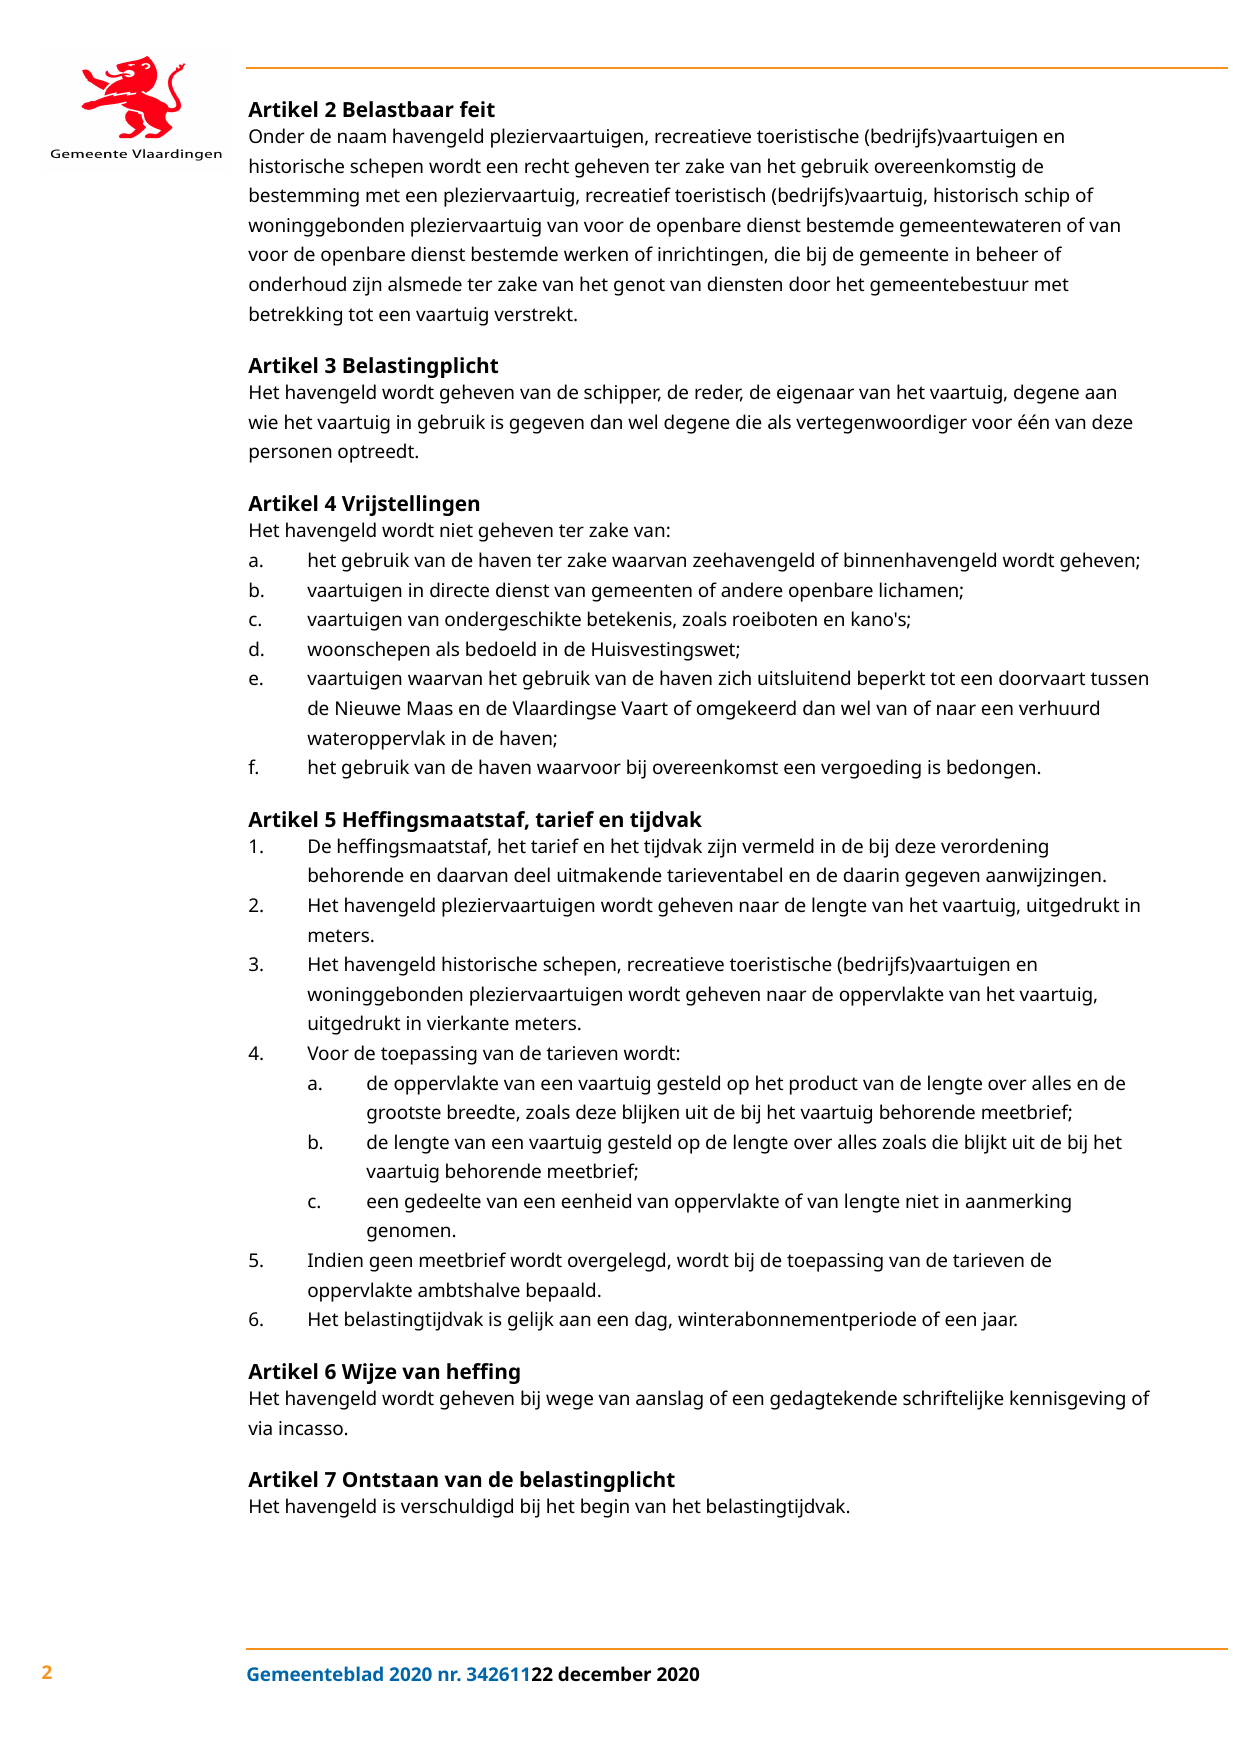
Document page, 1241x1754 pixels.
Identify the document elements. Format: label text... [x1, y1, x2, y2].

list Het havengeld historische schepen, recreatieve toeristische (bedrijfs)vaartuigen en woninggebonden pleziervaartuigen wordt geheven naar de oppervlakte van het vaartuig, uitgedrukt in vierkante meters. [248, 951, 1152, 1036]
picture [41, 47, 231, 172]
text Het havengeld wordt niet geheven ter zake van: [248, 518, 1152, 543]
text Artikel 6 Wijze van heffing [248, 1357, 1152, 1385]
list het gebruik van de haven waarvoor bij overeenkomst een vergoeding is bedongen. [248, 754, 1152, 780]
list vaartuigen van ondergeschikte betekenis, zoals roeiboten en kano's; [248, 606, 1152, 632]
list Indien geen meetbrief wordt overgelegd, wordt bij de toepassing van de tarieven de oppervlakte ambtshalve bepaald. [248, 1247, 1152, 1303]
list Voor de toepassing van de tarieven wordt: [248, 1040, 1152, 1066]
list De heffingsmaatstaf, het tarief en het tijdvak zijn vermeld in de bij deze verordening behorende en daarvan deel uitmakende tarieventabel en de daarin gegeven aanwijzingen. [248, 833, 1152, 888]
text Artikel 3 Belastingplicht [248, 351, 1152, 379]
list vaartuigen waarvan het gebruik van de haven zich uitsluitend beperkt tot een doorvaart tussen de Nieuwe Maas en de Vlaardingse Vaart of omgekeerd dan wel van of naar een verhuurd wateroppervlak in de haven; [248, 666, 1152, 750]
text Het havengeld wordt geheven van de schipper, de reder, de eigenaar van het vaartuig, degene aan wie het vaartuig in gebruik is gegeven dan wel degene die als vertegenwoordiger voor één van deze personen optreedt. [248, 379, 1152, 464]
text Artikel 4 Vrijstellingen [248, 489, 1152, 518]
list de oppervlakte van een vaartuig gesteld op het product van de lengte over alles en de grootste breedte, zoals deze blijken uit de bij het vaartuig behorende meetbrief; [307, 1070, 1152, 1125]
list vaartuigen in directe dienst van gemeenten of andere openbare lichamen; [248, 577, 1152, 602]
list Het havengeld pleziervaartuigen wordt geheven naar de lengte van het vaartuig, uitgedrukt in meters. [248, 892, 1152, 948]
list Het belastingtijdvak is gelijk aan een dag, winterabonnementperiode of een jaar. [248, 1306, 1152, 1332]
list de lengte van een vaartuig gesteld op de lengte over alles zoals die blijkt uit de bij het vaartuig behorende meetbrief; [307, 1129, 1152, 1184]
text Het havengeld is verschuldigd bij het begin van het belastingtijdvak. [248, 1494, 1152, 1519]
text Artikel 7 Ontstaan van de belastingplicht [248, 1465, 1152, 1494]
text Artikel 5 Heffingsmaatstaf, tarief en tijdvak [248, 805, 1152, 833]
text Onder de naam havengeld pleziervaartuigen, recreatieve toeristische (bedrijfs)vaartuigen en historische schepen wordt een recht geheven ter zake van het gebruik overeenkomstig de bestemming met een pleziervaartuig, recreatief toeristisch (bedrijfs)vaartuig, historisch schip of woninggebonden pleziervaartuig van voor de openbare dienst bestemde gemeentewateren of van voor de openbare dienst bestemde werken of inrichtingen, die bij de gemeente in beheer of onderhoud zijn alsmede ter zake van het genot van diensten door het gemeentebestuur met betrekking tot een vaartuig verstrekt. [248, 123, 1152, 326]
list een gedeelte van een eenheid van oppervlakte of van lengte niet in aanmerking genomen. [307, 1188, 1152, 1243]
list woonschepen als bedoeld in de Huisvestingswet; [248, 636, 1152, 662]
list het gebruik van de haven ter zake waarvan zeehavengeld of binnenhavengeld wordt geheven; [248, 547, 1152, 573]
text Artikel 2 Belastbaar feit [248, 95, 1152, 123]
text Het havengeld wordt geheven bij wege van aanslag of een gedagtekende schriftelijke kennisgeving of via incasso. [248, 1385, 1152, 1441]
